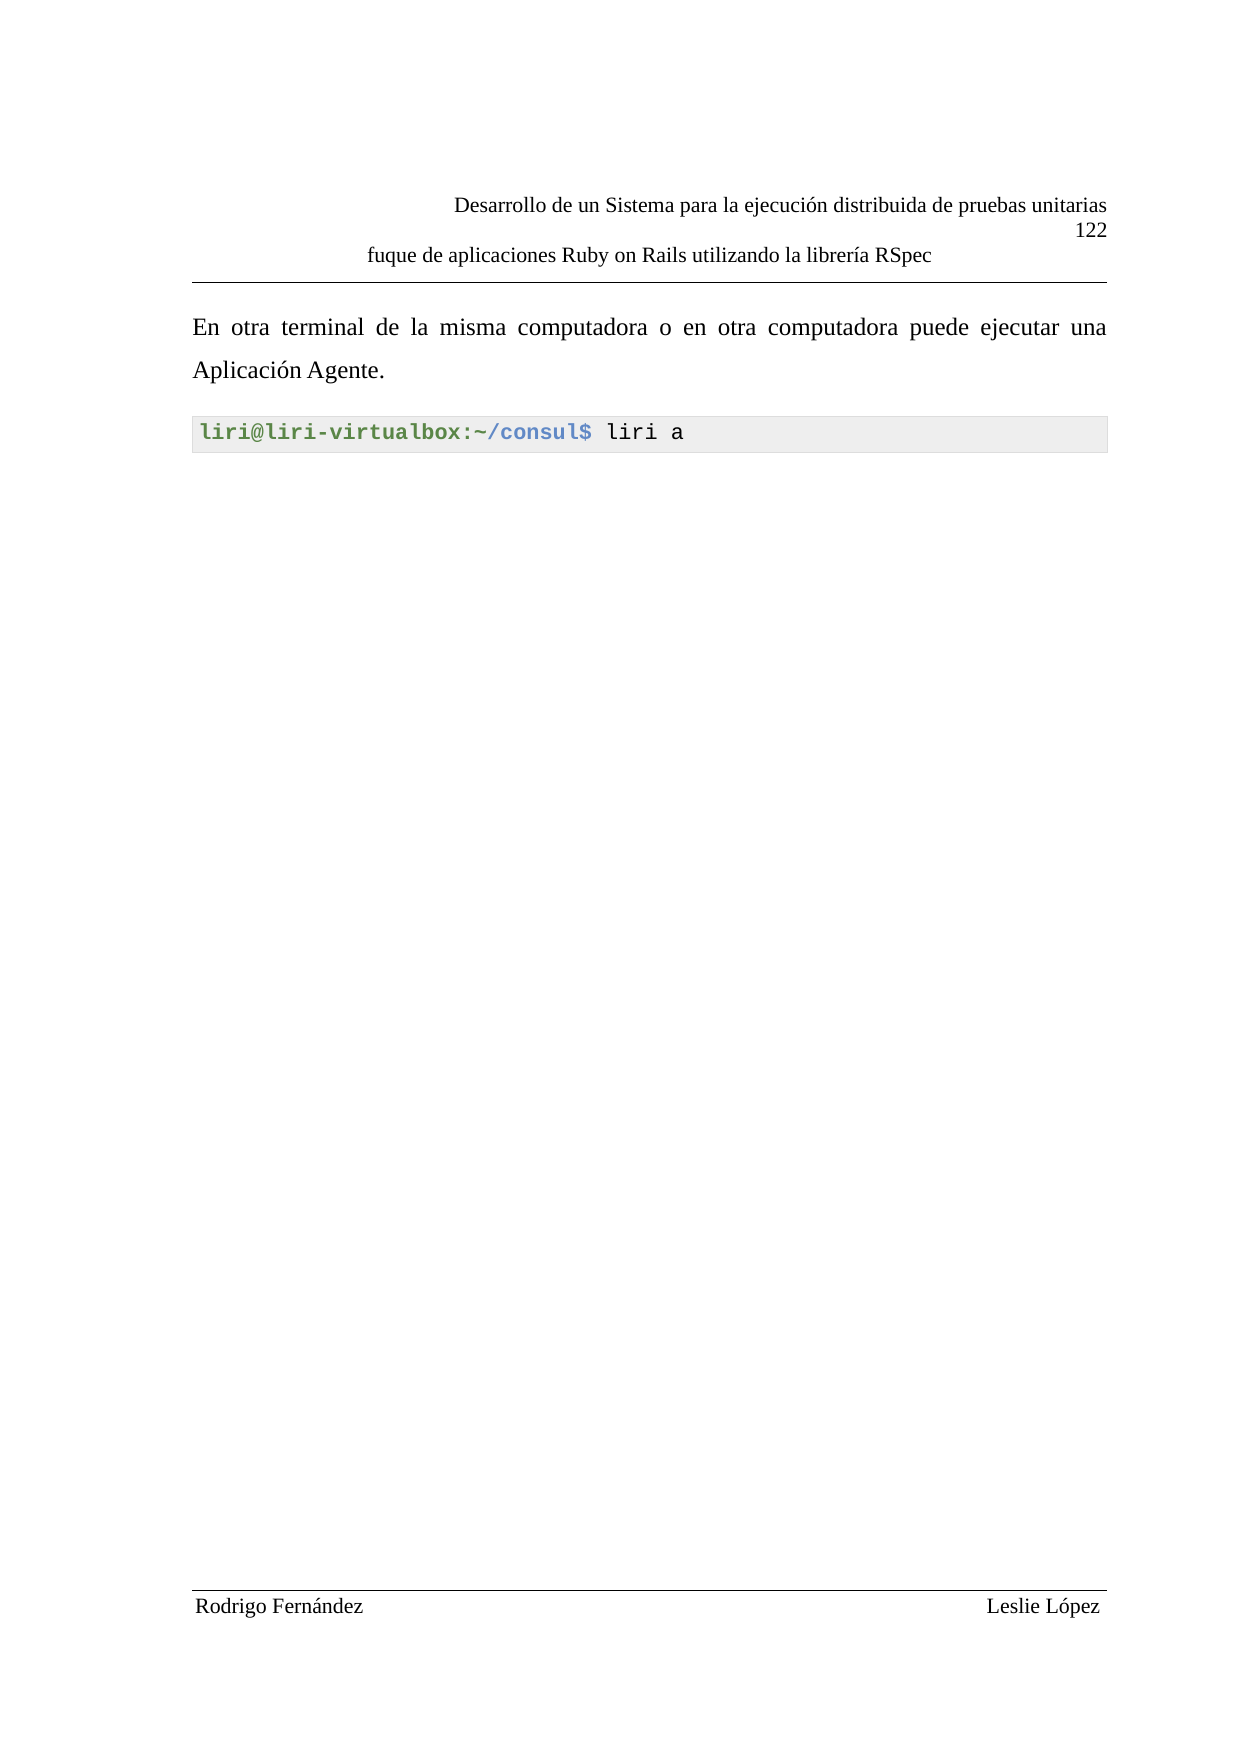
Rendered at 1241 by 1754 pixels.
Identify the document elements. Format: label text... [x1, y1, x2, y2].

text En otra terminal de la misma computadora o en otra computadora puede ejecutar una Aplicación Agente. [192, 312, 1107, 383]
text liri@liri-virtualbox:~/consul$ liri a [193, 417, 1107, 452]
